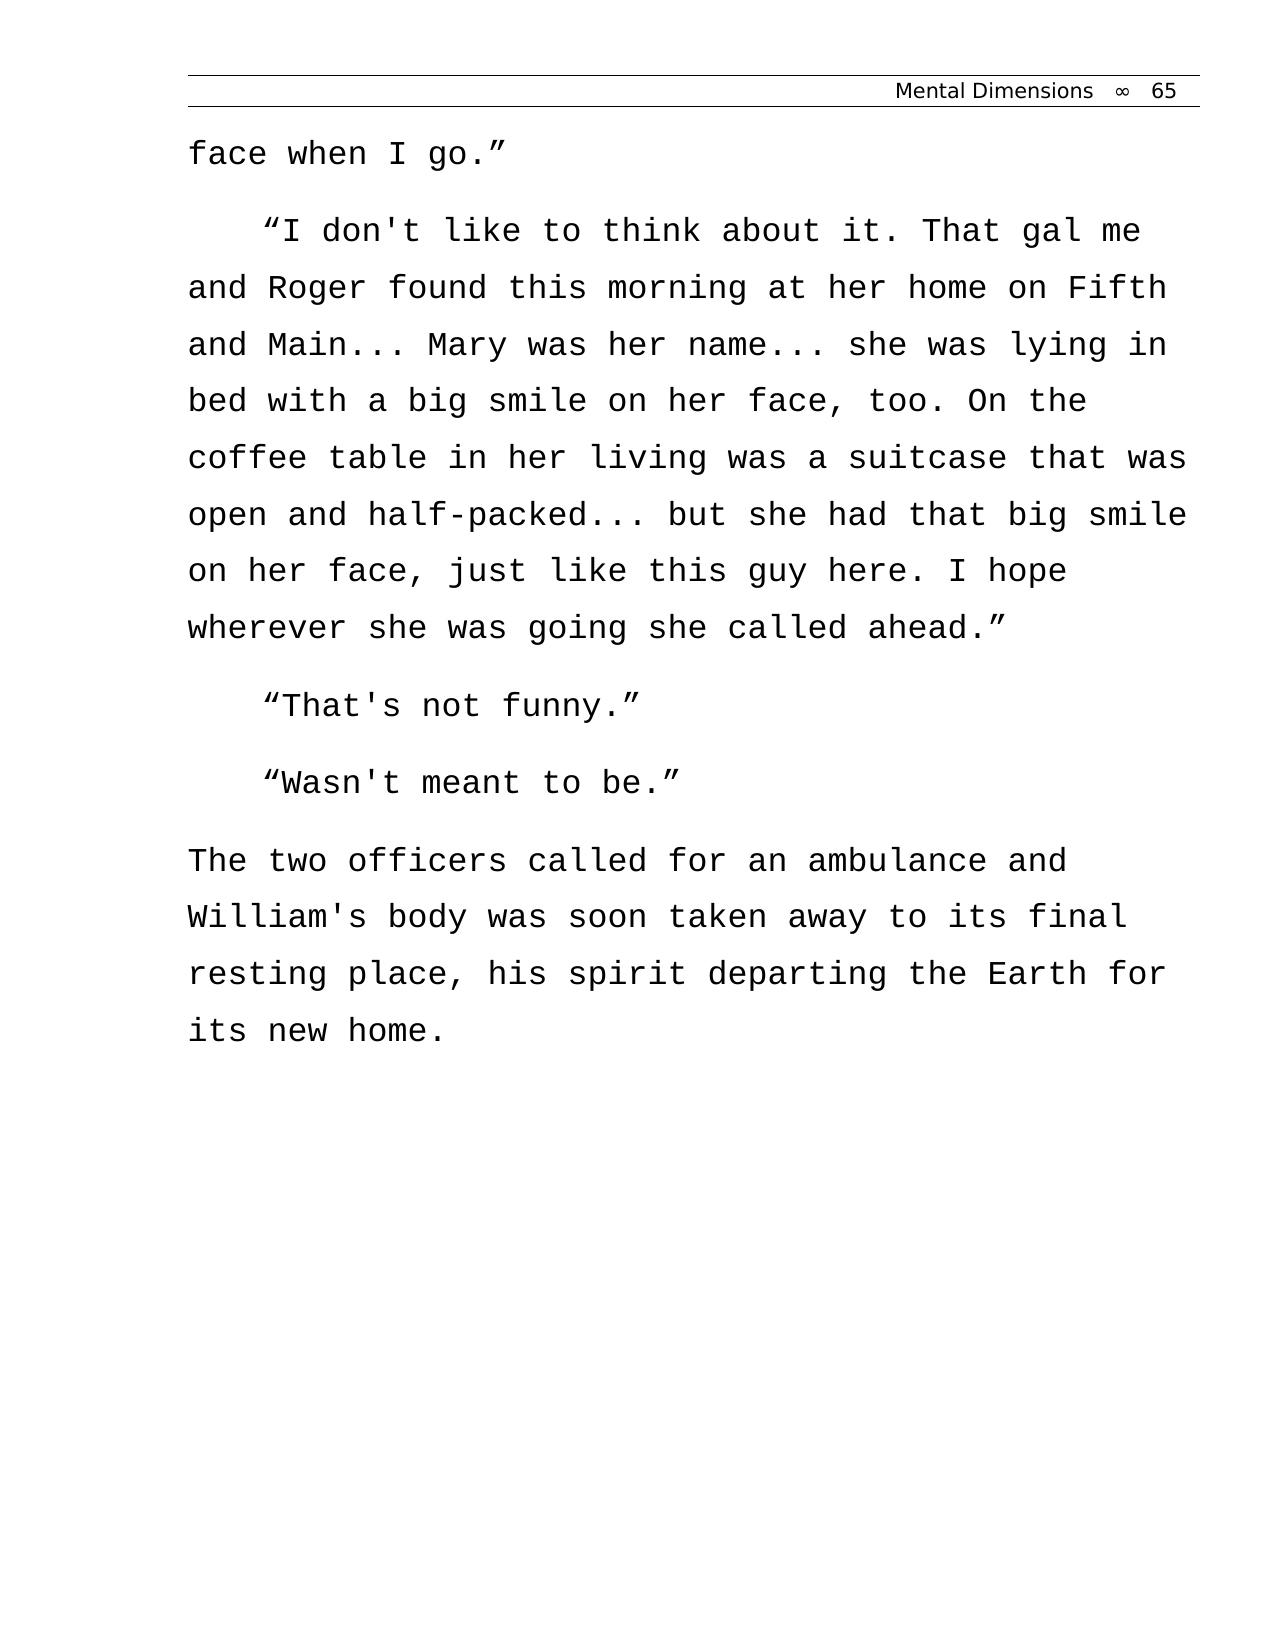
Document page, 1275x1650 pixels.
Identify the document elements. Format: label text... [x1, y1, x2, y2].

text “Wasn't meant to be.” [187, 766, 1200, 803]
text “I don't like to think about it. That gal me and Roger found this morning at her home on Fifth and Main... Mary was her name... she was lying in bed with a big smile on her face, too. On the coffee table in her living was a suitcase that was open and half-packed... but she had that big smile on her face, just like this guy here. I hope wherever she was going she called ahead.” [187, 214, 1200, 648]
text “That's not funny.” [187, 688, 1200, 726]
text The two officers called for an ambulance and William's body was soon taken away to its final resting place, his spirit departing the Earth for its new home. [187, 843, 1200, 1051]
text face when I go.” [187, 137, 1200, 174]
